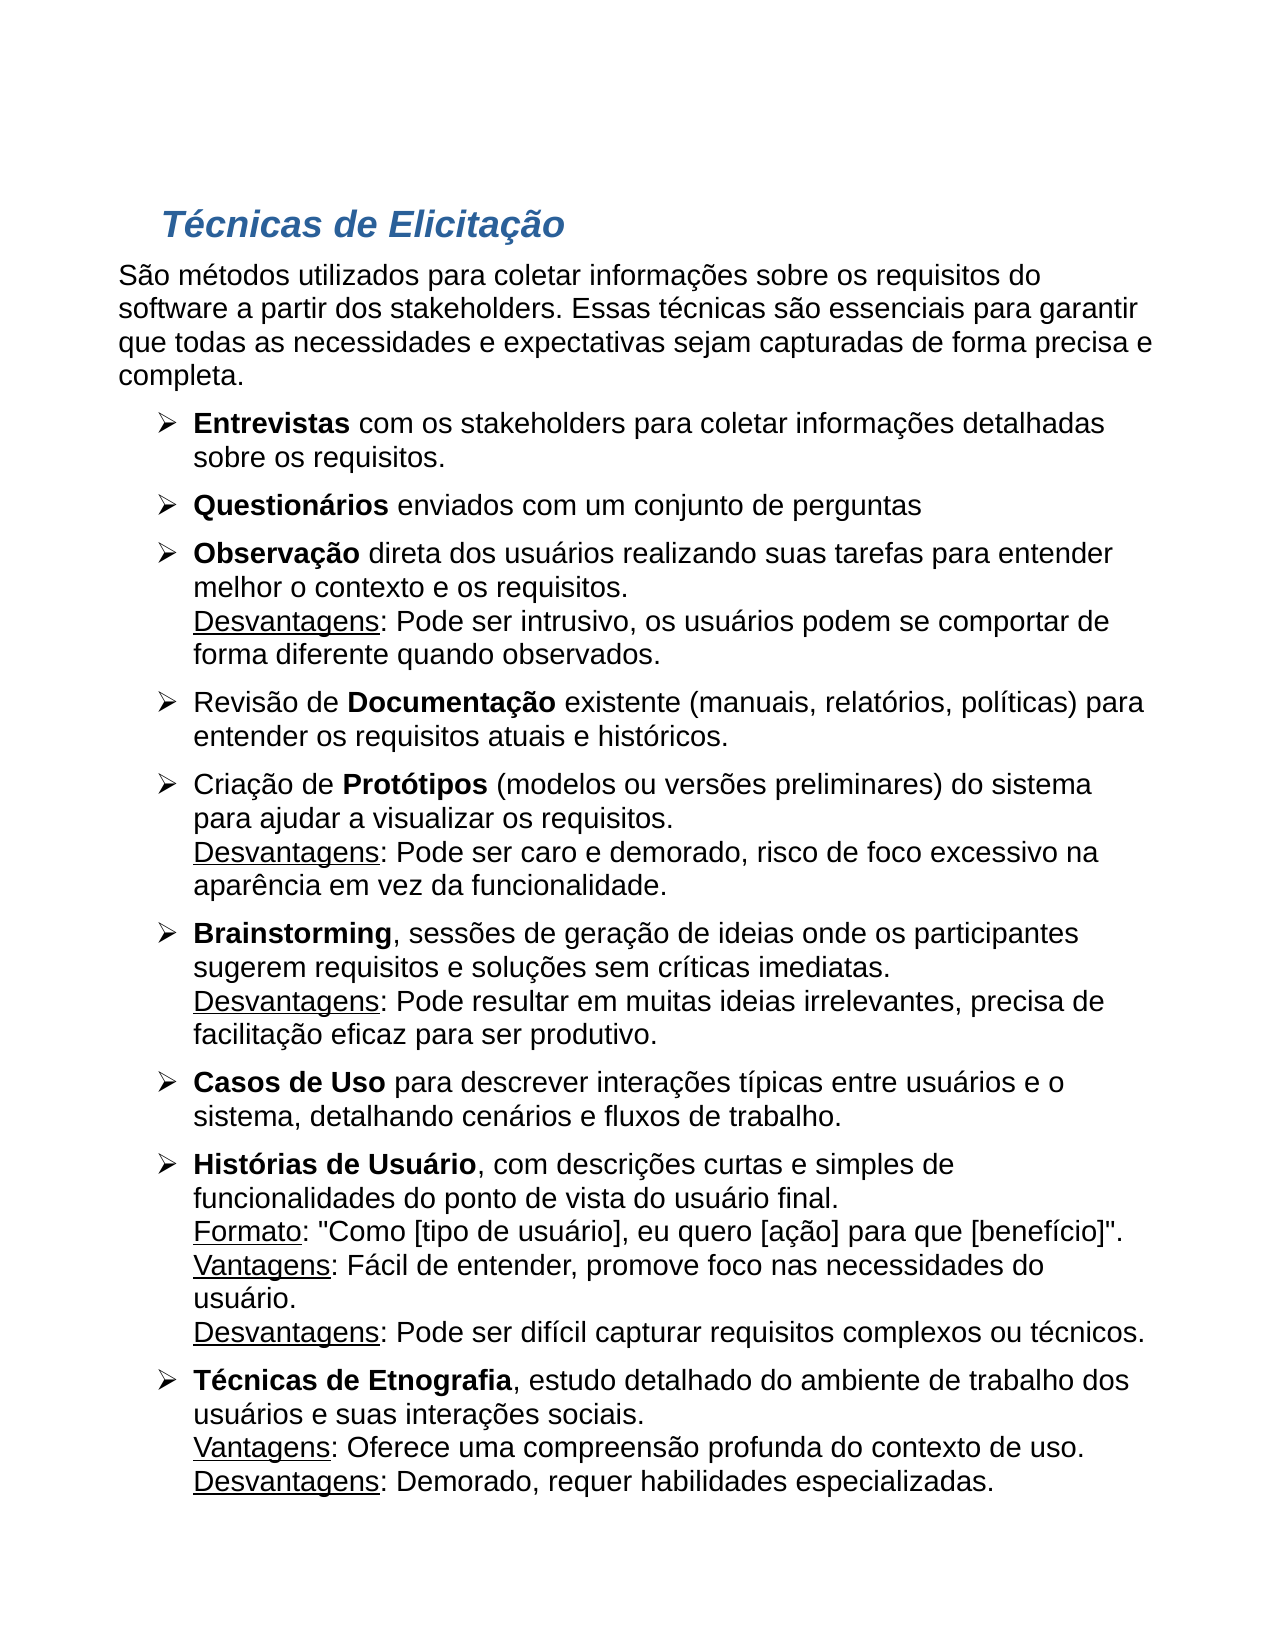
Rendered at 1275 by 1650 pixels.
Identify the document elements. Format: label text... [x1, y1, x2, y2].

list Questionários enviados com um conjunto de perguntas [156, 488, 1157, 522]
text São métodos utilizados para coletar informações sobre os requisitos do software a partir dos stakeholders. Essas técnicas são essenciais para garantir que todas as necessidades e expectativas sejam capturadas de forma precisa e completa. [118, 257, 1157, 392]
list Revisão de Documentação existente (manuais, relatórios, políticas) para entender os requisitos atuais e históricos. [156, 685, 1157, 753]
list Casos de Uso para descrever interações típicas entre usuários e o sistema, detalhando cenários e fluxos de trabalho. [156, 1065, 1157, 1132]
list Técnicas de Etnografia, estudo detalhado do ambiente de trabalho dos usuários e suas interações sociais. Vantagens: Oferece uma compreensão profunda do contexto de uso. Desvantagens: Demorado, requer habilidades especializadas. [156, 1363, 1157, 1497]
list Entrevistas com os stakeholders para coletar informações detalhadas sobre os requisitos. [156, 406, 1157, 473]
list Brainstorming, sessões de geração de ideias onde os participantes sugerem requisitos e soluções sem críticas imediatas. Desvantagens: Pode resultar em muitas ideias irrelevantes, precisa de facilitação eficaz para ser produtivo. [156, 916, 1157, 1051]
list Observação direta dos usuários realizando suas tarefas para entender melhor o contexto e os requisitos. Desvantagens: Pode ser intrusivo, os usuários podem se comportar de forma diferente quando observados. [156, 536, 1157, 671]
list Criação de Protótipos (modelos ou versões preliminares) do sistema para ajudar a visualizar os requisitos. Desvantagens: Pode ser caro e demorado, risco de foco excessivo na aparência em vez da funcionalidade. [156, 767, 1157, 902]
subtitle Técnicas de Elicitação [118, 201, 1157, 245]
list Histórias de Usuário, com descrições curtas e simples de funcionalidades do ponto de vista do usuário final. Formato: "Como [tipo de usuário], eu quero [ação] para que [benefício]". Vantagens: Fácil de entender, promove foco nas necessidades do usuário. Desvantagens: Pode ser difícil capturar requisitos complexos ou técnicos. [156, 1147, 1157, 1348]
